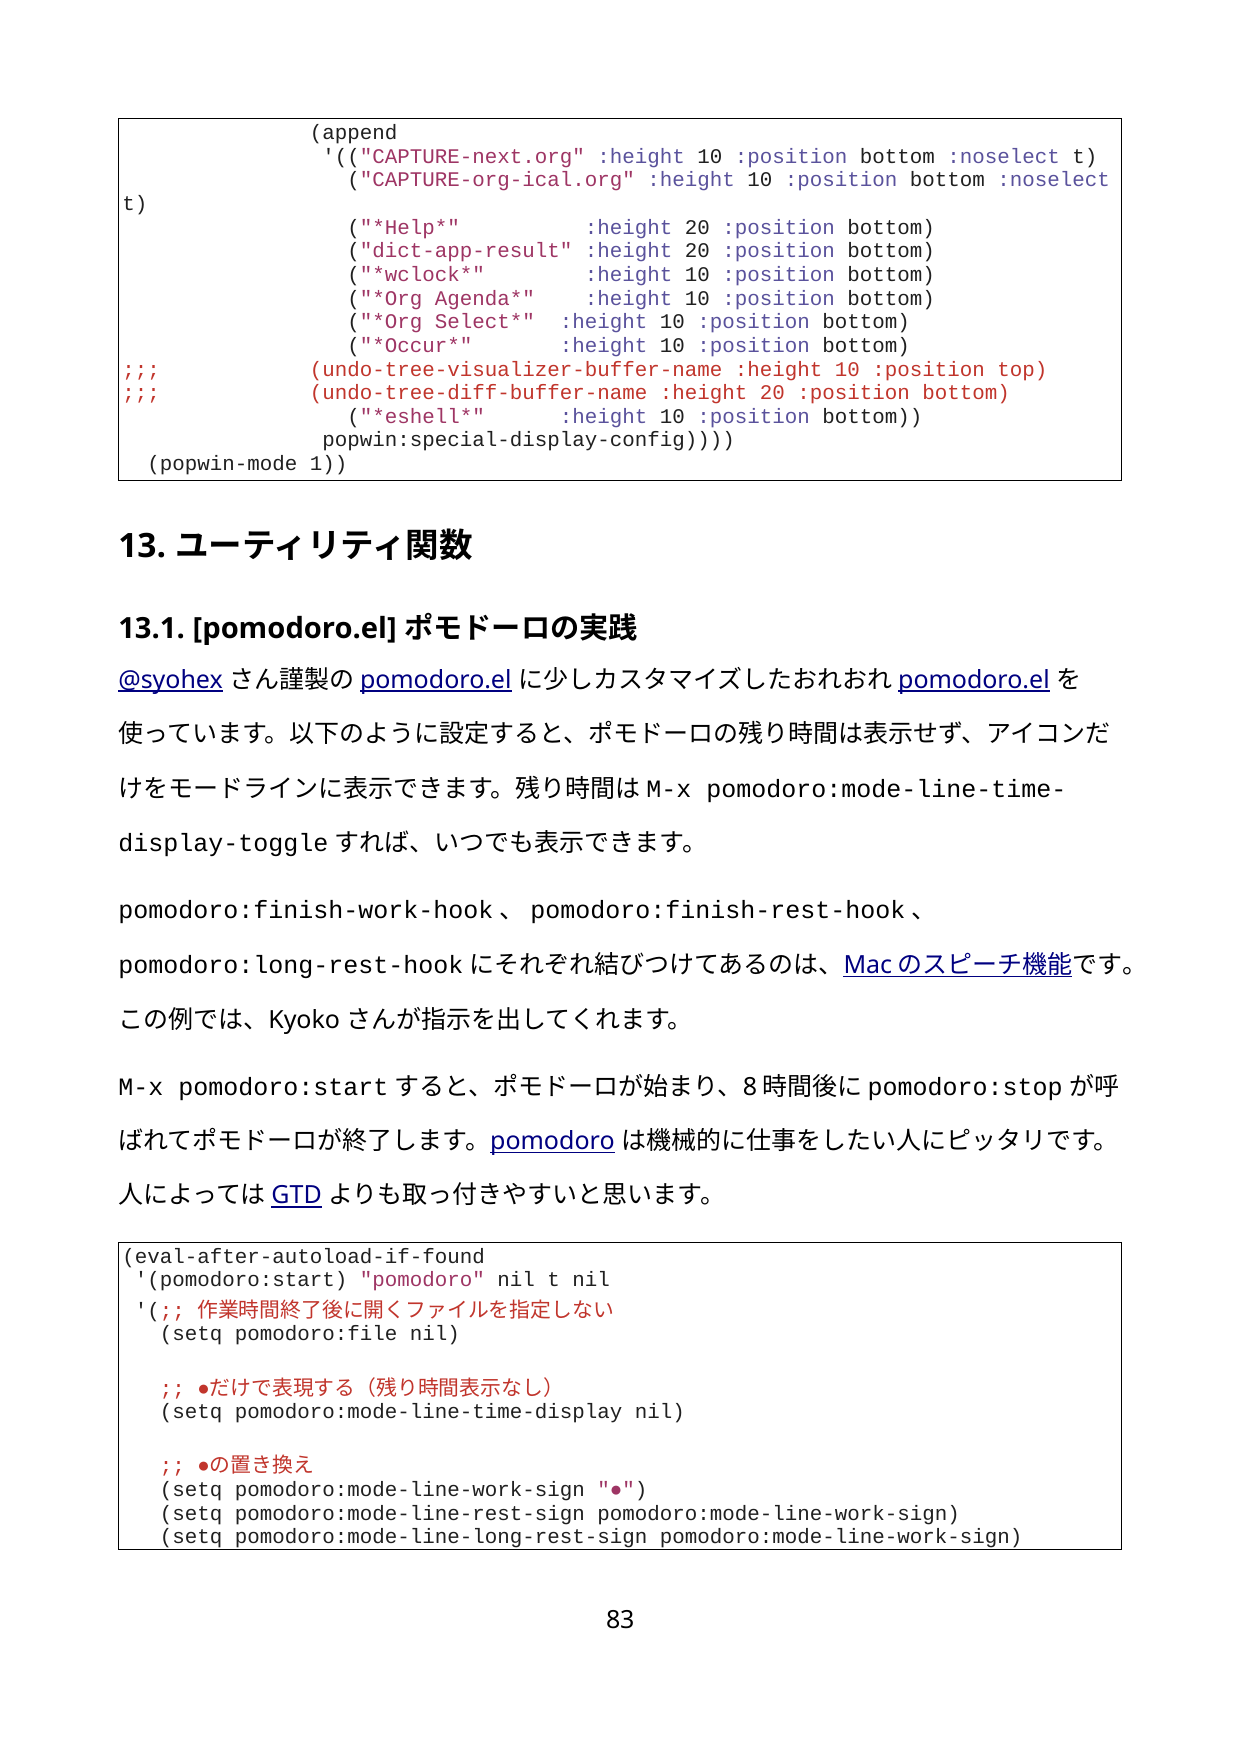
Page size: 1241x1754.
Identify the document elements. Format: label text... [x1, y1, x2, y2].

text (eval-after-autoload-if-found [119, 1243, 1121, 1265]
subtitle [pomodoro.el] ポモドーロの実践 [118, 604, 1122, 647]
text ("CAPTURE-org-ical.org" :height 10 :position bottom :noselect t) [119, 165, 1121, 213]
text (setq pomodoro:file nil) [119, 1319, 1121, 1343]
text ("*wclock*" :height 10 :position bottom) [119, 260, 1121, 284]
text ;; ●だけで表現する（残り時間表示なし） [119, 1367, 1121, 1397]
text ("*Help*" :height 20 :position bottom) [119, 213, 1121, 236]
text (setq pomodoro:mode-line-time-display nil) [119, 1397, 1121, 1421]
text ("*eshell*" :height 10 :position bottom)) [119, 402, 1121, 426]
text ;;; (undo-tree-visualizer-buffer-name :height 10 :position top) [119, 354, 1121, 378]
text (popwin-mode 1)) [119, 449, 1121, 480]
text popwin:special-display-config)))) [119, 426, 1121, 449]
subtitle ユーティリティ関数 [118, 518, 1122, 567]
text '(("CAPTURE-next.org" :height 10 :position bottom :noselect t) [119, 142, 1121, 165]
text ("*Org Select*" :height 10 :position bottom) [119, 307, 1121, 331]
text '(pomodoro:start) "pomodoro" nil t nil [119, 1265, 1121, 1289]
text (append [119, 119, 1121, 142]
text ("*Org Agenda*" :height 10 :position bottom) [119, 284, 1121, 307]
text (setq pomodoro:mode-line-work-sign "●") [119, 1475, 1121, 1498]
text ;; ●の置き換え [119, 1444, 1121, 1475]
text ;;; (undo-tree-diff-buffer-name :height 20 :position bottom) [119, 378, 1121, 402]
text @syohex さん謹製の pomodoro.el に少しカスタマイズしたおれおれ pomodoro.el を使っています。以下のように設定すると、ポモドーロの残り時間は表示せず、アイコンだけをモードラインに表示できます。残り時間は M-x pomodoro:mode-line-time-display-toggle すれば、いつでも表示できます。 [118, 659, 1122, 859]
text M-x pomodoro:start すると、ポモドーロが始まり、8時間後に pomodoro:stop が呼ばれてポモドーロが終了します。pomodoro は機械的に仕事をしたい人にピッタリです。人によっては GTD よりも取っ付きやすいと思います。 [118, 1066, 1122, 1211]
text ("dict-app-result" :height 20 :position bottom) [119, 236, 1121, 260]
text pomodoro:finish-work-hook 、 pomodoro:finish-rest-hook 、 pomodoro:long-rest-hook にそれぞれ結びつけてあるのは、Macのスピーチ機能です。この例では、Kyoko さんが指示を出してくれます。 [118, 890, 1122, 1035]
text (setq pomodoro:mode-line-rest-sign pomodoro:mode-line-work-sign) [119, 1498, 1121, 1522]
text ("*Occur*" :height 10 :position bottom) [119, 331, 1121, 354]
text '(;; 作業時間終了後に開くファイルを指定しない [119, 1289, 1121, 1319]
text (setq pomodoro:mode-line-long-rest-sign pomodoro:mode-line-work-sign) [119, 1522, 1121, 1549]
